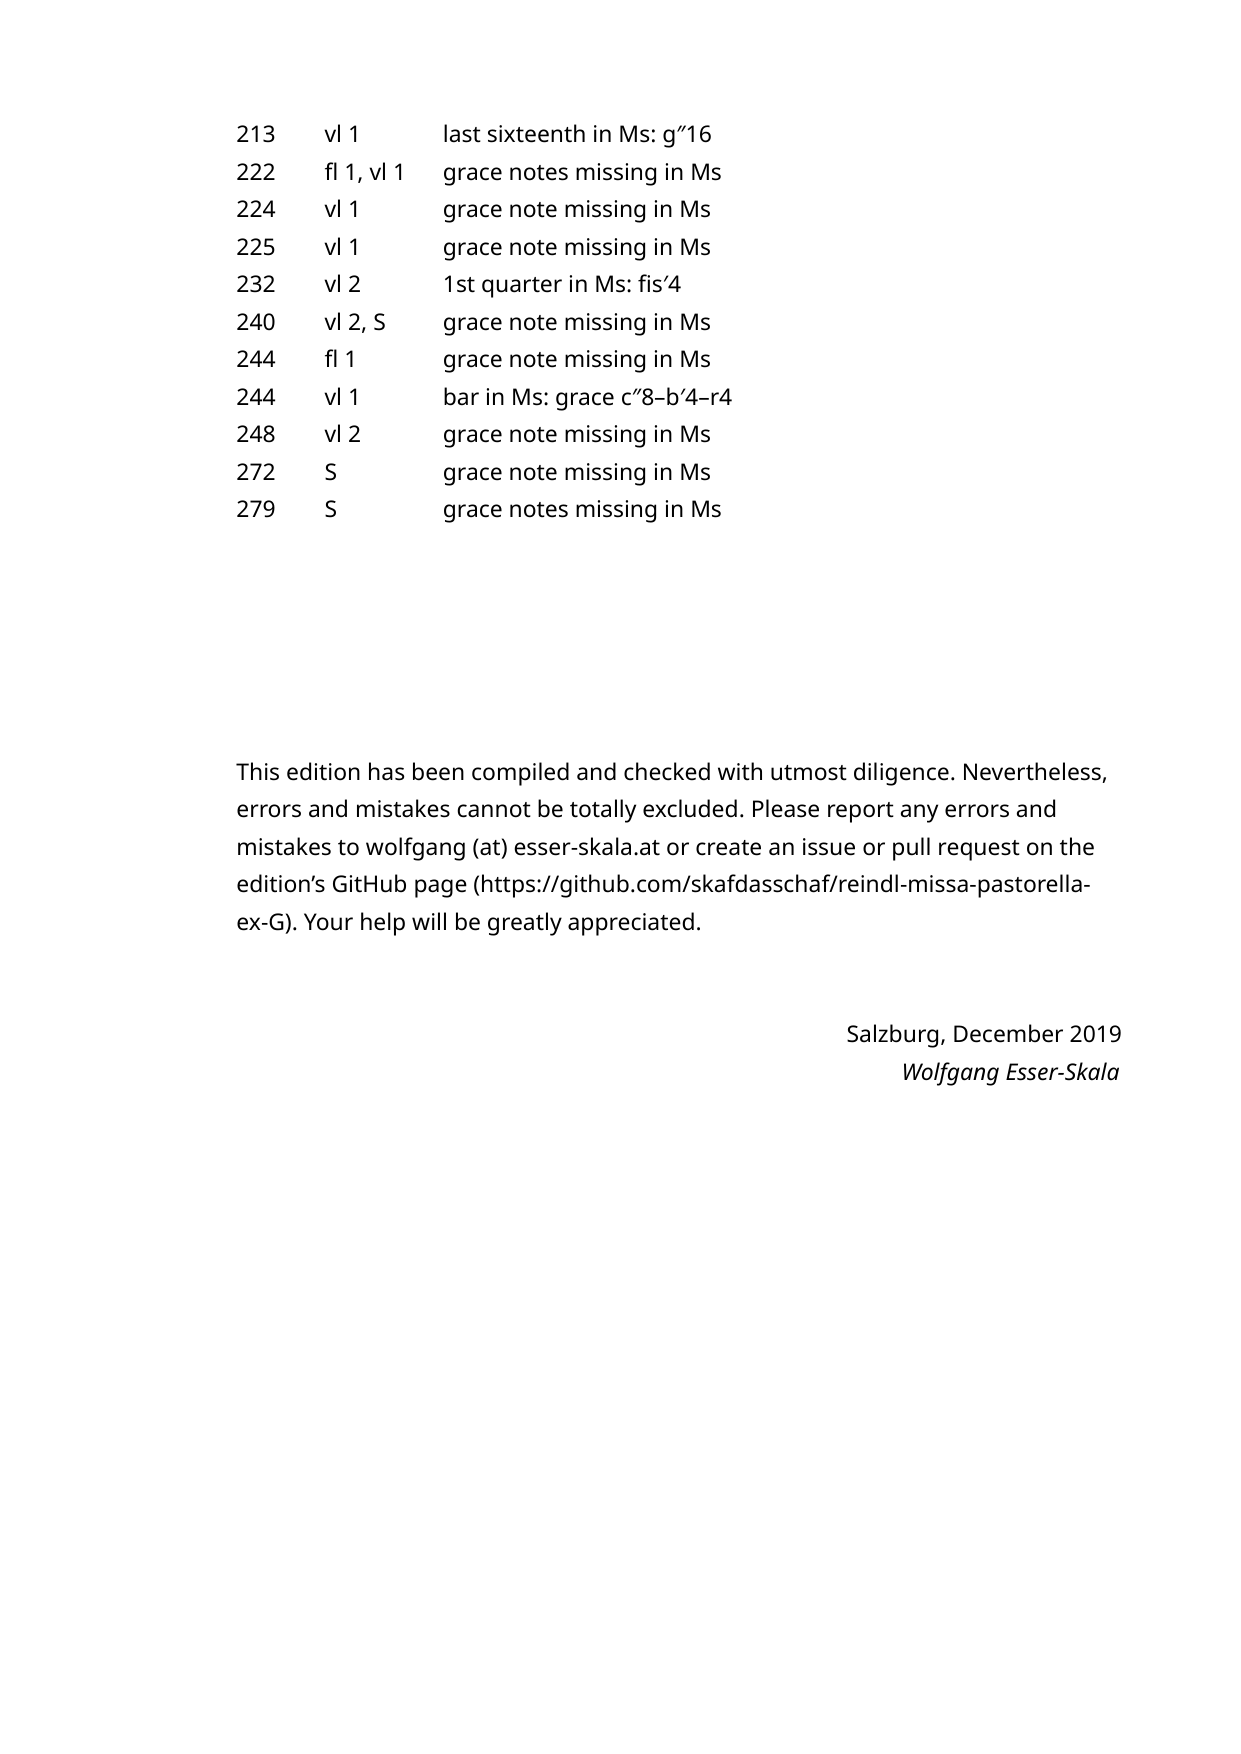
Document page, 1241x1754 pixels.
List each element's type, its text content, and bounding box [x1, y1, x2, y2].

text 213 vl 1 last sixteenth in Ms: g″16 222 fl 1, vl 1 grace notes missing in Ms 224 vl 1 grace note missing in Ms 225 vl 1 grace note missing in Ms 232 vl 2 1st quarter in Ms: fis′4 240 vl 2, S grace note missing in Ms 244 fl 1 grace note missing in Ms 244 vl 1 bar in Ms: grace c″8–b′4–r4 248 vl 2 grace note missing in Ms 272 S grace note missing in Ms 279 S grace notes missing in Ms [236, 118, 1122, 599]
text This edition has been compiled and checked with utmost diligence. Nevertheless, errors and mistakes cannot be totally excluded. Please report any errors and mistakes to wolfgang (at) esser-skala.at or create an issue or pull request on the edition’s GitHub page (https://github.com/skafdasschaf/reindl-missa-pastorella-ex-G). Your help will be greatly appreciated. [236, 756, 1122, 937]
text Salzburg, December 2019 Wolfgang Esser-Skala [236, 1018, 1122, 1087]
